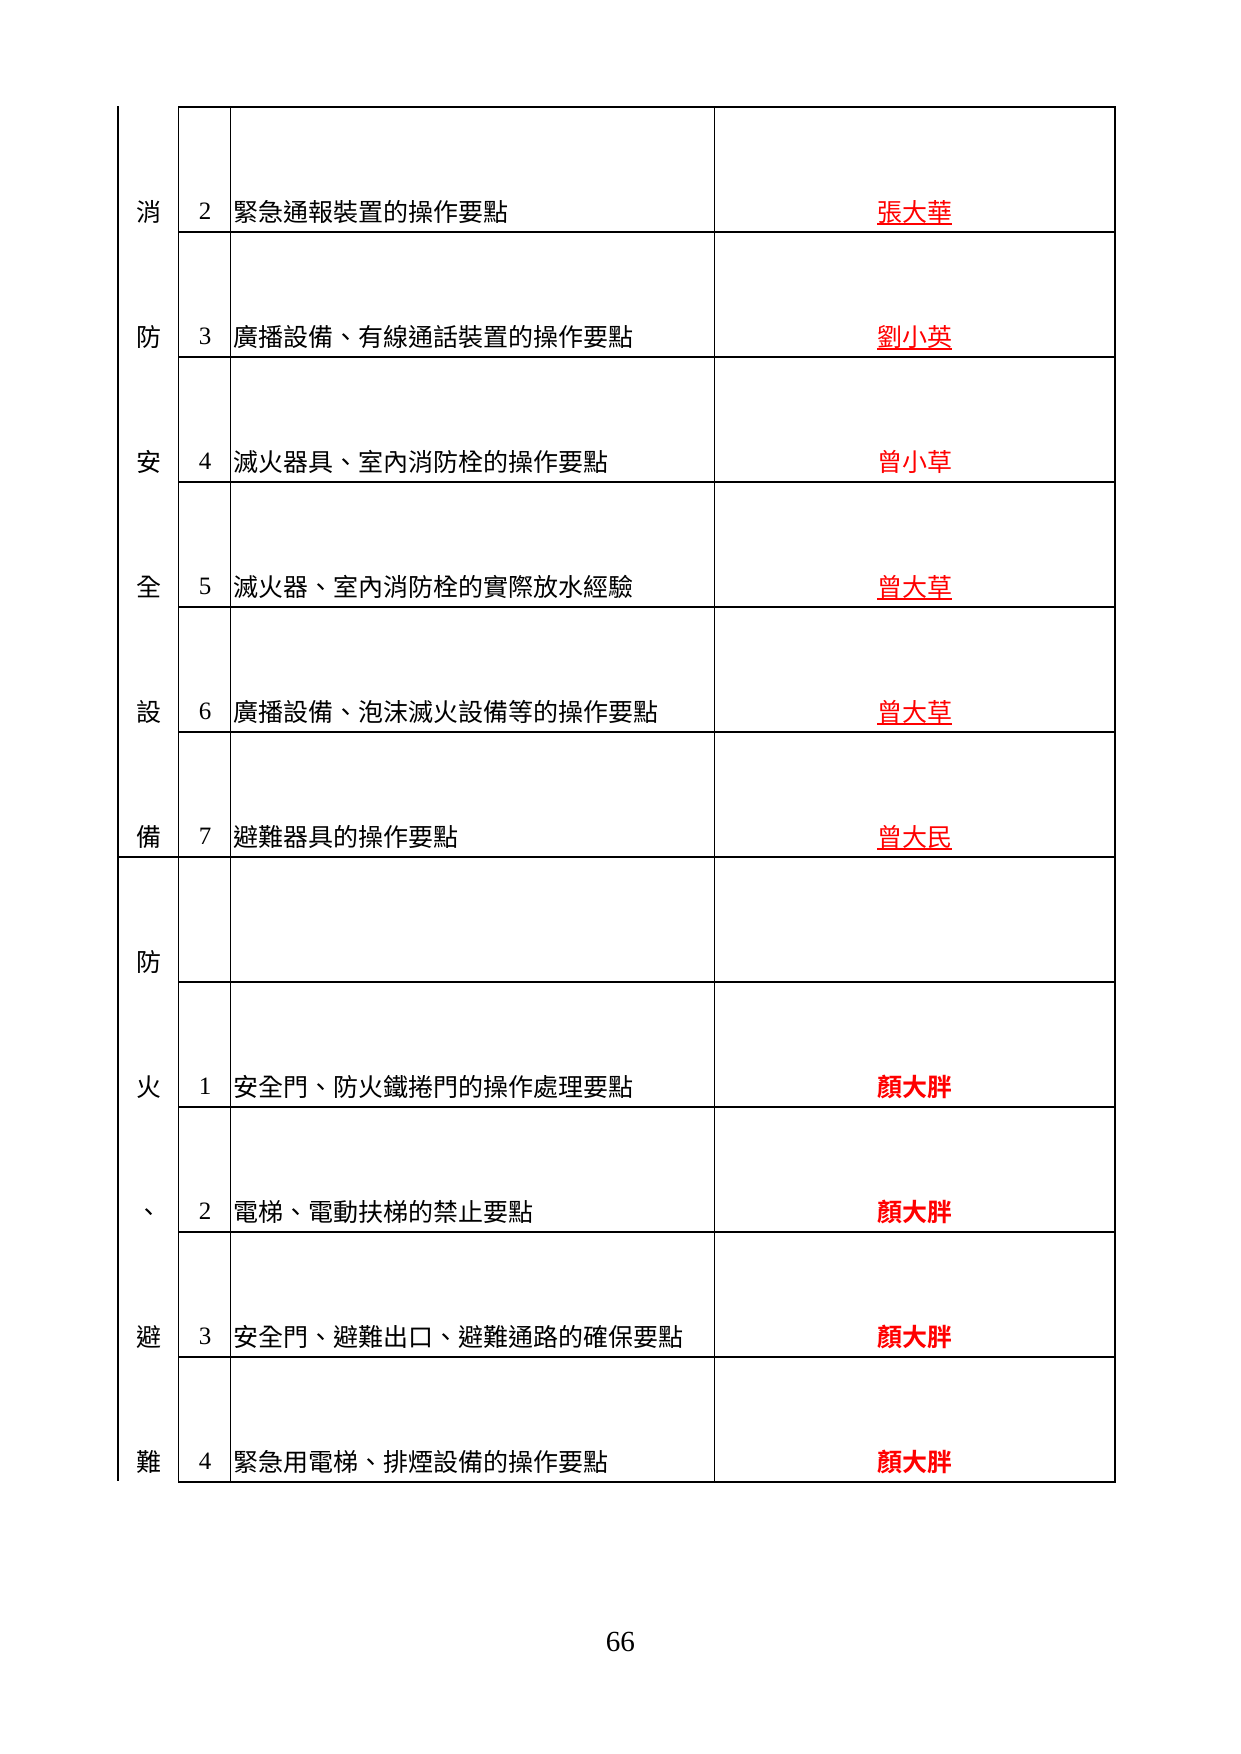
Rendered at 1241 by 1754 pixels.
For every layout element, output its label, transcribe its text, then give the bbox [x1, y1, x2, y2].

table_cell 4 [179, 358, 230, 481]
table_cell 6 [179, 608, 230, 731]
table_cell 曾大民 [715, 733, 1114, 856]
table_cell 安全門、防火鐵捲門的操作處理要點 [231, 983, 714, 1106]
table_cell 設 [119, 606, 178, 731]
table_cell 張大華 [715, 108, 1114, 231]
table_cell 7 [179, 733, 230, 856]
table_cell 緊急通報裝置的操作要點 [231, 108, 714, 231]
table_cell 1 [179, 983, 230, 1106]
table_cell 滅火器具、室內消防栓的操作要點 [231, 358, 714, 481]
table_cell [715, 858, 1114, 981]
table_cell 曾小草 [715, 358, 1114, 481]
table_cell 電梯、電動扶梯的禁止要點 [231, 1108, 714, 1231]
table_cell 3 [179, 1233, 230, 1356]
table_cell 、 [119, 1106, 178, 1231]
table_cell 5 [179, 483, 230, 606]
table_cell 防 [119, 231, 178, 356]
table_cell 顏大胖 [715, 1233, 1114, 1356]
table_cell 避 [119, 1231, 178, 1356]
table_cell [231, 858, 714, 981]
table_cell 滅火器、室內消防栓的實際放水經驗 [231, 483, 714, 606]
table_cell 備 [119, 731, 178, 856]
table_cell 安全門、避難出口、避難通路的確保要點 [231, 1233, 714, 1356]
table_cell 防 [119, 858, 178, 981]
table_cell 3 [179, 233, 230, 356]
table_cell 緊急用電梯、排煙設備的操作要點 [231, 1358, 714, 1481]
table_cell 曾大草 [715, 608, 1114, 731]
table_cell 消 [119, 106, 178, 231]
table_cell 4 [179, 1358, 230, 1481]
table_cell 避難器具的操作要點 [231, 733, 714, 856]
table_cell 2 [179, 108, 230, 231]
table_cell 安 [119, 356, 178, 481]
table_cell 火 [119, 981, 178, 1106]
table_cell 顏大胖 [715, 1108, 1114, 1231]
table_cell 顏大胖 [715, 1358, 1114, 1481]
table_cell 廣播設備、有線通話裝置的操作要點 [231, 233, 714, 356]
table_cell 全 [119, 481, 178, 606]
table_cell 曾大草 [715, 483, 1114, 606]
table_cell 顏大胖 [715, 983, 1114, 1106]
table_cell 難 [119, 1356, 178, 1481]
table_cell [179, 858, 230, 981]
table_cell 劉小英 [715, 233, 1114, 356]
table_cell 廣播設備、泡沫滅火設備等的操作要點 [231, 608, 714, 731]
table_cell 2 [179, 1108, 230, 1231]
